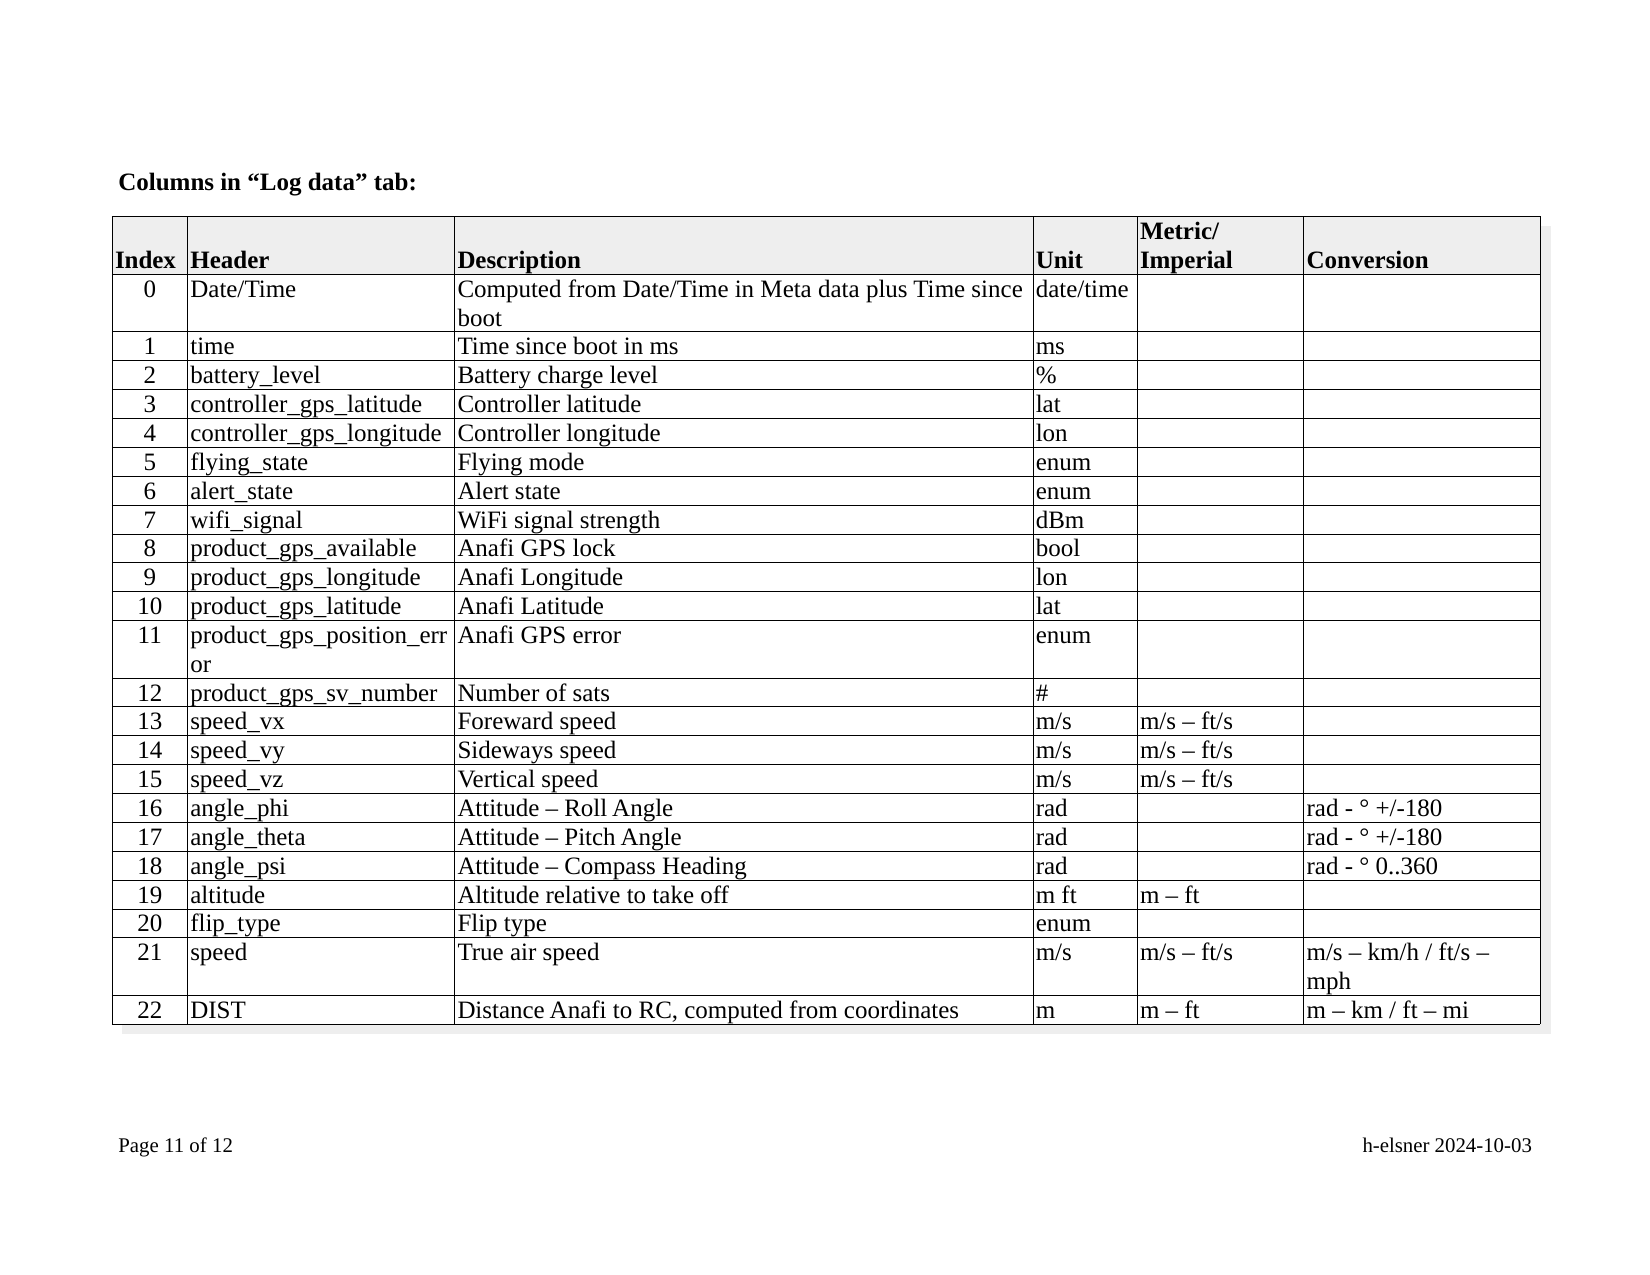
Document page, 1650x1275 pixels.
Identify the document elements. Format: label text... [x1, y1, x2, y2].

table_cell Distance Anafi to RC, computed from coordinates [455, 996, 1033, 1024]
table_cell [1138, 390, 1303, 418]
table_cell Vertical speed [455, 765, 1033, 793]
table_cell rad [1034, 794, 1137, 822]
table_cell 22 [113, 996, 187, 1024]
table_cell Battery charge level [455, 361, 1033, 389]
table_cell enum [1034, 448, 1137, 476]
table_cell [1304, 910, 1540, 937]
table_cell Attitude – Roll Angle [455, 794, 1033, 822]
table_cell WiFi signal strength [455, 506, 1033, 533]
table_cell [1304, 881, 1540, 908]
table_cell Foreward speed [455, 707, 1033, 735]
table_header Metric/Imperial [1138, 217, 1303, 274]
table_cell Anafi GPS error [455, 621, 1033, 678]
table_cell [1138, 332, 1303, 360]
table_cell m [1034, 996, 1137, 1024]
table_cell m/s – ft/s [1138, 707, 1303, 735]
table_cell Anafi Longitude [455, 563, 1033, 591]
table_cell enum [1034, 621, 1137, 678]
table_cell Alert state [455, 477, 1033, 504]
table_cell % [1034, 361, 1137, 389]
table_cell [1138, 592, 1303, 620]
table_cell [1304, 563, 1540, 591]
table_cell lat [1034, 592, 1137, 620]
table_cell rad - ° 0..360 [1304, 852, 1540, 879]
table_cell True air speed [455, 938, 1033, 995]
table_cell 16 [113, 794, 187, 822]
table_cell controller_gps_latitude [188, 390, 454, 418]
table_cell m ft [1034, 881, 1137, 908]
table_cell Date/Time [188, 275, 454, 331]
table_header Header [188, 217, 454, 274]
table_cell [1138, 361, 1303, 389]
table_cell 11 [113, 621, 187, 678]
table_cell m/s [1034, 707, 1137, 735]
table_cell Attitude – Compass Heading [455, 852, 1033, 879]
table_cell Altitude relative to take off [455, 881, 1033, 908]
table_cell Controller longitude [455, 419, 1033, 447]
table_cell 20 [113, 910, 187, 937]
table_cell [1138, 563, 1303, 591]
table_cell [1138, 506, 1303, 533]
text Columns in “Log data” tab: [118, 167, 1532, 196]
table_cell m – km / ft – mi [1304, 996, 1540, 1024]
table_cell 2 [113, 361, 187, 389]
table_cell [1138, 275, 1303, 331]
table_cell angle_theta [188, 823, 454, 851]
table_cell rad [1034, 852, 1137, 879]
table_cell rad - ° +/-180 [1304, 823, 1540, 851]
table_cell Anafi Latitude [455, 592, 1033, 620]
table_cell 9 [113, 563, 187, 591]
table_cell [1138, 477, 1303, 504]
table_cell speed [188, 938, 454, 995]
table_cell enum [1034, 910, 1137, 937]
table_cell 19 [113, 881, 187, 908]
table_cell product_gps_latitude [188, 592, 454, 620]
table_cell speed_vx [188, 707, 454, 735]
table_cell [1304, 477, 1540, 504]
table_cell [1138, 679, 1303, 706]
table_cell [1304, 275, 1540, 331]
table_cell 18 [113, 852, 187, 879]
table_header Unit [1034, 217, 1137, 274]
table_cell [1138, 621, 1303, 678]
table_cell [1304, 765, 1540, 793]
table_cell Anafi GPS lock [455, 535, 1033, 562]
table_cell product_gps_available [188, 535, 454, 562]
table_cell [1138, 910, 1303, 937]
table_cell [1138, 448, 1303, 476]
table_cell [1304, 736, 1540, 764]
table_cell 15 [113, 765, 187, 793]
table_cell Time since boot in ms [455, 332, 1033, 360]
table_cell Sideways speed [455, 736, 1033, 764]
table_cell 21 [113, 938, 187, 995]
table_cell [1304, 535, 1540, 562]
table_cell 5 [113, 448, 187, 476]
table_cell Flying mode [455, 448, 1033, 476]
table_cell lat [1034, 390, 1137, 418]
table_cell m/s – km/h / ft/s – mph [1304, 938, 1540, 995]
table_cell [1304, 419, 1540, 447]
table_cell 12 [113, 679, 187, 706]
table_cell speed_vy [188, 736, 454, 764]
table_cell m – ft [1138, 996, 1303, 1024]
table_cell m/s – ft/s [1138, 765, 1303, 793]
table_header Conversion [1304, 217, 1540, 274]
table_cell product_gps_position_error [188, 621, 454, 678]
table_cell [1304, 390, 1540, 418]
table_cell [1304, 679, 1540, 706]
table_cell speed_vz [188, 765, 454, 793]
table_cell [1304, 361, 1540, 389]
table_cell 8 [113, 535, 187, 562]
table_cell flip_type [188, 910, 454, 937]
table_cell [1138, 794, 1303, 822]
table_cell controller_gps_longitude [188, 419, 454, 447]
table_cell 4 [113, 419, 187, 447]
table_cell time [188, 332, 454, 360]
table_cell enum [1034, 477, 1137, 504]
table_cell date/time [1034, 275, 1137, 331]
table_cell 14 [113, 736, 187, 764]
table_cell ms [1034, 332, 1137, 360]
table_cell m/s – ft/s [1138, 938, 1303, 995]
table_cell angle_phi [188, 794, 454, 822]
table_cell m/s – ft/s [1138, 736, 1303, 764]
table_cell alert_state [188, 477, 454, 504]
table_cell 1 [113, 332, 187, 360]
table_cell Computed from Date/Time in Meta data plus Time since boot [455, 275, 1033, 331]
table_cell 10 [113, 592, 187, 620]
table_cell rad [1034, 823, 1137, 851]
table_cell DIST [188, 996, 454, 1024]
table_cell [1138, 535, 1303, 562]
table_cell m – ft [1138, 881, 1303, 908]
table_cell 0 [113, 275, 187, 331]
table_cell 13 [113, 707, 187, 735]
table_cell battery_level [188, 361, 454, 389]
table_cell dBm [1034, 506, 1137, 533]
table_cell Flip type [455, 910, 1033, 937]
table_cell [1304, 707, 1540, 735]
table_cell [1304, 592, 1540, 620]
table_cell 7 [113, 506, 187, 533]
table_cell [1304, 332, 1540, 360]
table_cell lon [1034, 563, 1137, 591]
table_cell [1304, 506, 1540, 533]
table_cell Controller latitude [455, 390, 1033, 418]
table_cell lon [1034, 419, 1137, 447]
table_header Description [455, 217, 1033, 274]
table_cell product_gps_longitude [188, 563, 454, 591]
table_cell [1304, 621, 1540, 678]
table_cell product_gps_sv_number [188, 679, 454, 706]
table_cell 3 [113, 390, 187, 418]
table_cell Attitude – Pitch Angle [455, 823, 1033, 851]
table_cell m/s [1034, 938, 1137, 995]
table_cell m/s [1034, 765, 1137, 793]
table_cell [1304, 448, 1540, 476]
table_cell altitude [188, 881, 454, 908]
table_cell [1138, 823, 1303, 851]
table_cell wifi_signal [188, 506, 454, 533]
table_cell [1138, 419, 1303, 447]
table_cell angle_psi [188, 852, 454, 879]
table_cell 6 [113, 477, 187, 504]
table_cell bool [1034, 535, 1137, 562]
table_cell # [1034, 679, 1137, 706]
table_header Index [113, 217, 187, 274]
table_cell [1138, 852, 1303, 879]
table_cell 17 [113, 823, 187, 851]
table_cell flying_state [188, 448, 454, 476]
table_cell rad - ° +/-180 [1304, 794, 1540, 822]
table_cell Number of sats [455, 679, 1033, 706]
table_cell m/s [1034, 736, 1137, 764]
